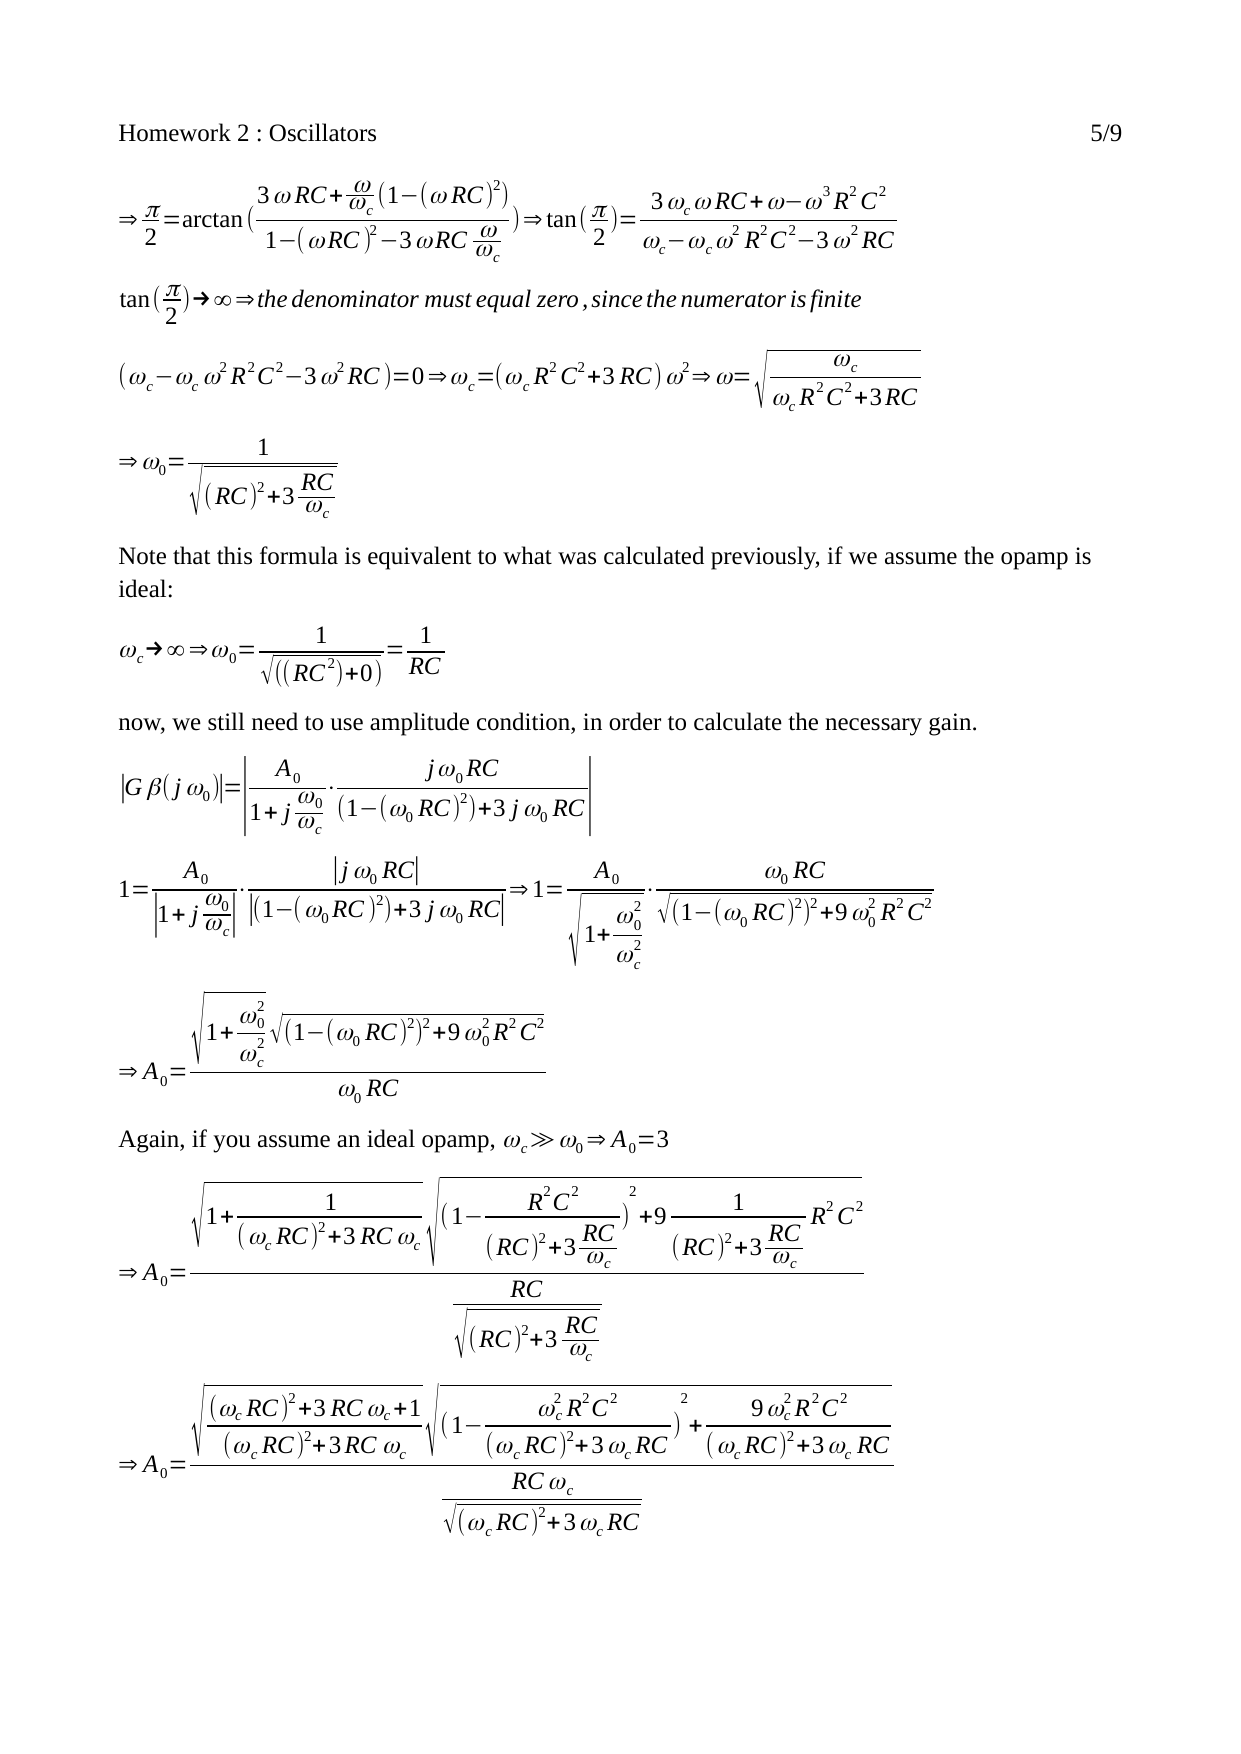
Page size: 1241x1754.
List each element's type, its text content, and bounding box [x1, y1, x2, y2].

text Note that this formula is equivalent to what was calculated previously, if we assume the opamp is ideal: [118, 541, 1122, 603]
text Again, if you assume an ideal opamp, [118, 1124, 1122, 1157]
text now, we still need to use amplitude condition, in order to calculate the necessary gain. [118, 707, 1122, 736]
